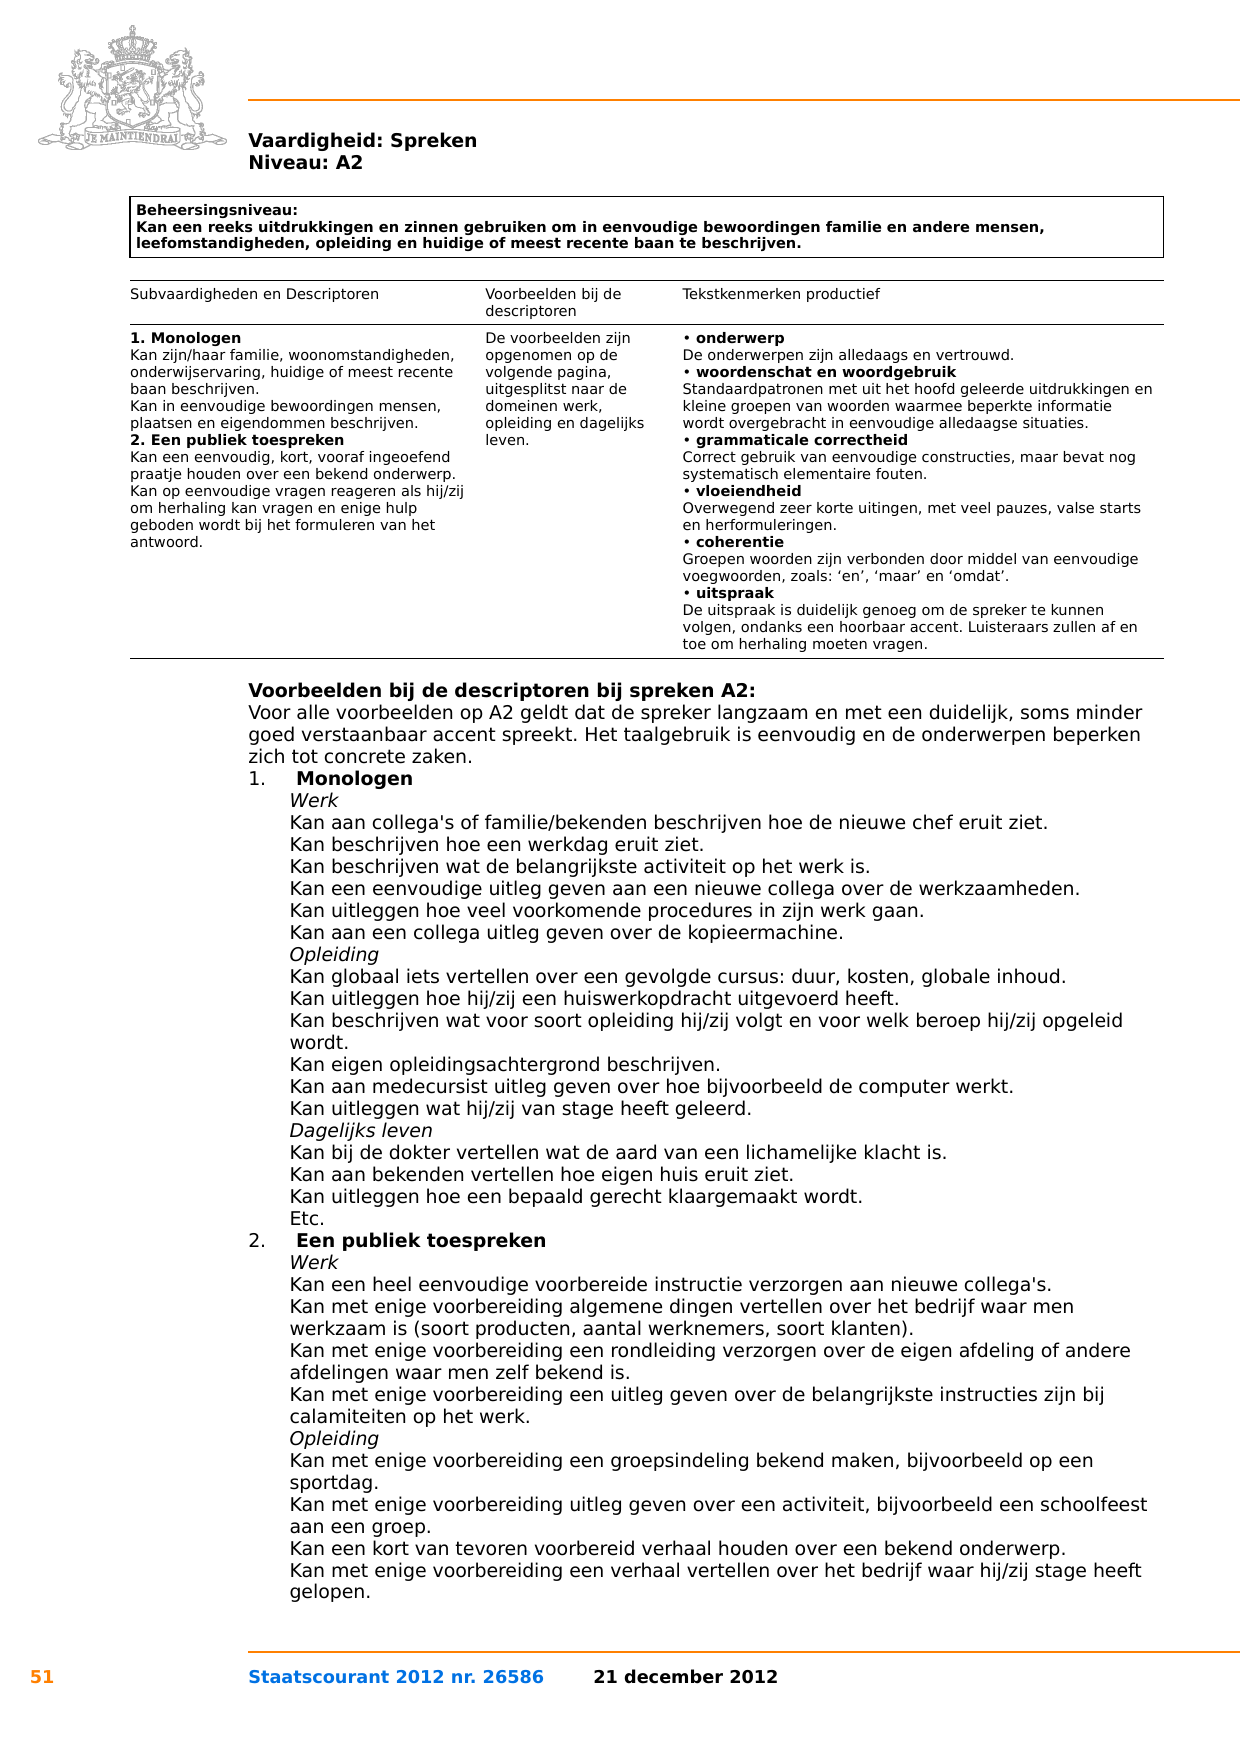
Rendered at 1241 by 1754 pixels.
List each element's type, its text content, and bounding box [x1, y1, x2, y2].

text Voor alle voorbeelden op A2 geldt dat de spreker langzaam en met een duidelijk, soms minder goed verstaanbaar accent spreekt. Het taalgebruik is eenvoudig en de onderwerpen beperken zich tot concrete zaken. [248, 702, 1163, 768]
table_cell • onderwerp De onderwerpen zijn alledaags en vertrouwd. • woordenschat en woordgebruik Standaardpatronen met uit het hoofd geleerde uitdrukkingen en kleine groepen van woorden waarmee beperkte informatie wordt overgebracht in eenvoudige alledaagse situaties. • grammaticale correctheid Correct gebruik van eenvoudige constructies, maar bevat nog systematisch elementaire fouten. • vloeiendheid Overwegend zeer korte uitingen, met veel pauzes, valse starts en herformuleringen. • coherentie Groepen woorden zijn verbonden door middel van eenvoudige voegwoorden, zoals: ‘en’, ‘maar’ en ‘omdat’. • uitspraak De uitspraak is duidelijk genoeg om de spreker te kunnen volgen, ondanks een hoorbaar accent. Luisteraars zullen af en toe om herhaling moeten vragen. [677, 325, 1163, 657]
text Dagelijks leven [289, 1120, 1163, 1142]
text Kan beschrijven hoe een werkdag eruit ziet. [289, 834, 1163, 856]
text Kan met enige voorbereiding een rondleiding verzorgen over de eigen afdeling of andere afdelingen waar men zelf bekend is. [289, 1340, 1163, 1384]
text Kan bij de dokter vertellen wat de aard van een lichamelijke klacht is. [289, 1142, 1163, 1164]
table_cell 1. Monologen Kan zijn/haar familie, woonomstandigheden, onderwijservaring, huidige of meest recente baan beschrijven. Kan in eenvoudige bewoordingen mensen, plaatsen en eigendommen beschrijven. 2. Een publiek toespreken Kan een eenvoudig, kort, vooraf ingeoefend praatje houden over een bekend onderwerp. Kan op eenvoudige vragen reageren als hij/zij om herhaling kan vragen en enige hulp geboden wordt bij het formuleren van het antwoord. [130, 325, 479, 657]
text Kan uitleggen hoe hij/zij een huiswerkopdracht uitgevoerd heeft. [289, 988, 1163, 1010]
text Kan beschrijven wat de belangrijkste activiteit op het werk is. [289, 856, 1163, 878]
text Opleiding [289, 944, 1163, 966]
picture [38, 25, 227, 150]
text Kan met enige voorbereiding een groepsindeling bekend maken, bijvoorbeeld op een sportdag. [289, 1449, 1163, 1493]
text Kan met enige voorbereiding algemene dingen vertellen over het bedrijf waar men werkzaam is (soort producten, aantal werknemers, soort klanten). [289, 1296, 1163, 1340]
text Kan een heel eenvoudige voorbereide instructie verzorgen aan nieuwe collega's. [289, 1274, 1163, 1296]
text Voorbeelden bij de descriptoren bij spreken A2: [248, 680, 1163, 702]
text Kan een eenvoudige uitleg geven aan een nieuwe collega over de werkzaamheden. [289, 878, 1163, 900]
text Kan uitleggen wat hij/zij van stage heeft geleerd. [289, 1098, 1163, 1120]
text Kan uitleggen hoe een bepaald gerecht klaargemaakt wordt. [289, 1186, 1163, 1208]
text Werk [289, 790, 1163, 812]
text Kan aan medecursist uitleg geven over hoe bijvoorbeeld de computer werkt. [289, 1076, 1163, 1098]
table_cell De voorbeelden zijn opgenomen op de volgende pagina, uitgesplitst naar de domeinen werk, opleiding en dagelijks leven. [479, 325, 677, 657]
text Etc. [289, 1208, 1163, 1230]
text Kan met enige voorbereiding een verhaal vertellen over het bedrijf waar hij/zij stage heeft gelopen. [289, 1559, 1163, 1603]
text Kan eigen opleidingsachtergrond beschrijven. [289, 1054, 1163, 1076]
table_header Beheersingsniveau: Kan een reeks uitdrukkingen en zinnen gebruiken om in eenvoudige bewoordingen familie en andere mensen, leefomstandigheden, opleiding en huidige of meest recente baan te beschrijven. [131, 197, 1163, 257]
text Kan beschrijven wat voor soort opleiding hij/zij volgt en voor welk beroep hij/zij opgeleid wordt. [289, 1010, 1163, 1054]
text Kan met enige voorbereiding een uitleg geven over de belangrijkste instructies zijn bij calamiteiten op het werk. [289, 1384, 1163, 1428]
text Niveau: A2 [248, 152, 1163, 174]
text Kan een kort van tevoren voorbereid verhaal houden over een bekend onderwerp. [289, 1537, 1163, 1559]
table_header Subvaardigheden en Descriptoren [130, 281, 479, 324]
text Opleiding [289, 1428, 1163, 1449]
table_header Voorbeelden bij de descriptoren [479, 281, 677, 324]
table_header Tekstkenmerken productief [677, 281, 1163, 324]
text Vaardigheid: Spreken [248, 130, 1163, 152]
text Kan uitleggen hoe veel voorkomende procedures in zijn werk gaan. [289, 900, 1163, 922]
text 1. Monologen [248, 768, 1163, 790]
text Werk [289, 1252, 1163, 1274]
text 2. Een publiek toespreken [248, 1230, 1163, 1252]
text Kan met enige voorbereiding uitleg geven over een activiteit, bijvoorbeeld een schoolfeest aan een groep. [289, 1493, 1163, 1537]
text Kan aan een collega uitleg geven over de kopieermachine. [289, 922, 1163, 944]
text Kan aan collega's of familie/bekenden beschrijven hoe de nieuwe chef eruit ziet. [289, 812, 1163, 834]
text Kan aan bekenden vertellen hoe eigen huis eruit ziet. [289, 1164, 1163, 1186]
text Kan globaal iets vertellen over een gevolgde cursus: duur, kosten, globale inhoud. [289, 966, 1163, 988]
